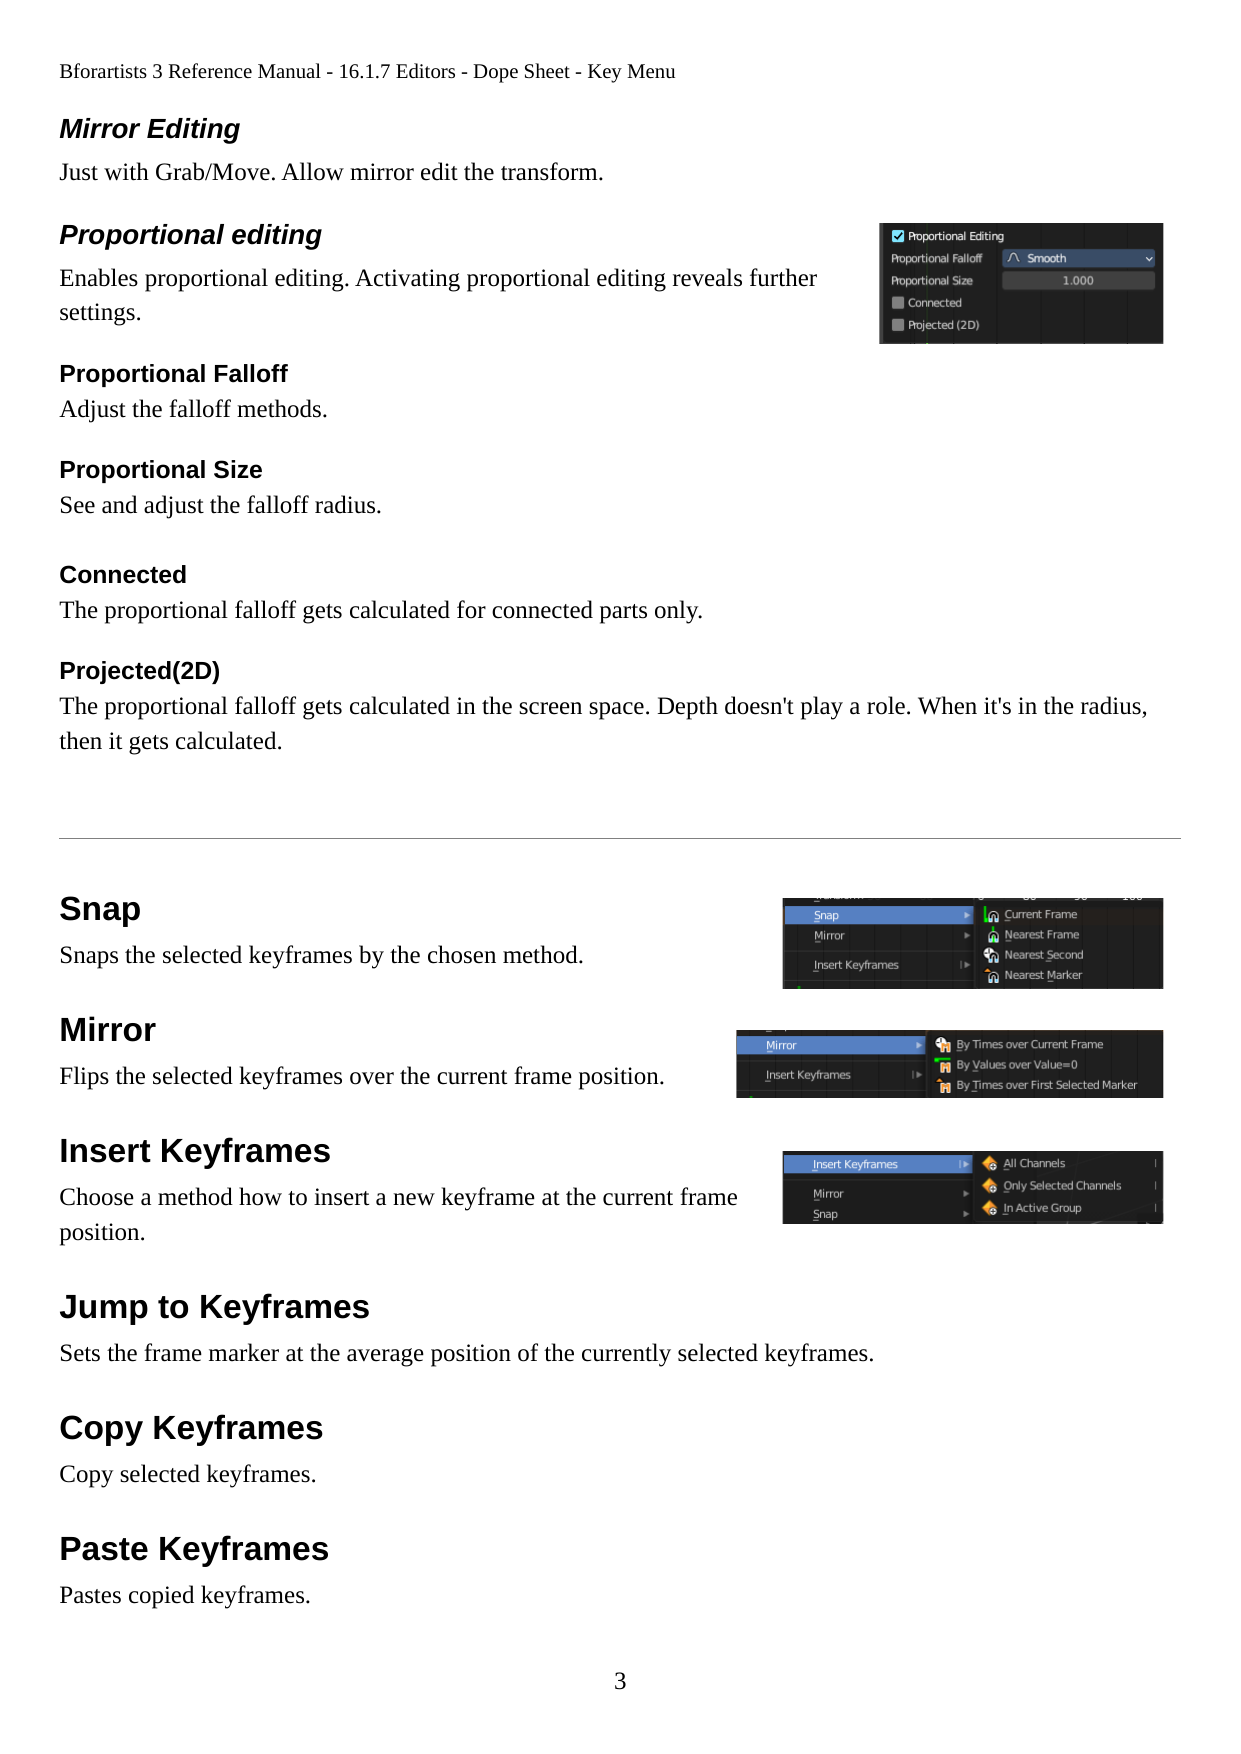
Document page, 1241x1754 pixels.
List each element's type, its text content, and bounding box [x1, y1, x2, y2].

subtitle Projected(2D) [59, 656, 1181, 685]
subtitle Snap [59, 889, 1181, 927]
text Just with Grab/Move. Allow mirror edit the transform. [59, 157, 1181, 186]
text Sets the frame marker at the average position of the currently selected keyframes. [59, 1338, 1181, 1366]
text Choose a method how to insert a new keyframe at the current frame position. [59, 1182, 1181, 1245]
text Adjust the falloff methods. [59, 394, 1181, 422]
subtitle Proportional Falloff [59, 359, 1181, 387]
text Enables proportional editing. Activating proportional editing reveals further settings. [59, 263, 879, 326]
text Snaps the selected keyframes by the chosen method. [59, 940, 782, 969]
subtitle Copy Keyframes [59, 1407, 1181, 1446]
picture [782, 898, 1164, 989]
text The proportional falloff gets calculated in the screen space. Depth doesn't play a role. When it's in the radius, then it gets calculated. [59, 691, 1181, 754]
subtitle Proportional Size [59, 455, 1181, 484]
subtitle Jump to Keyframes [59, 1286, 1181, 1325]
subtitle Insert Keyframes [59, 1131, 1181, 1169]
text The proportional falloff gets calculated for connected parts only. [59, 595, 1181, 624]
picture [736, 1030, 1164, 1098]
subtitle Mirror [59, 1010, 1181, 1048]
text Pastes copied keyframes. [59, 1580, 1181, 1608]
subtitle Mirror Editing [59, 113, 1181, 144]
text See and adjust the falloff radius. [59, 490, 1181, 519]
picture [782, 1151, 1164, 1224]
picture [879, 223, 1164, 344]
text Flips the selected keyframes over the current frame position. [59, 1061, 736, 1090]
text Copy selected keyframes. [59, 1459, 1181, 1487]
subtitle Paste Keyframes [59, 1528, 1181, 1567]
subtitle Proportional editing [59, 218, 1181, 250]
subtitle Connected [59, 560, 1181, 589]
